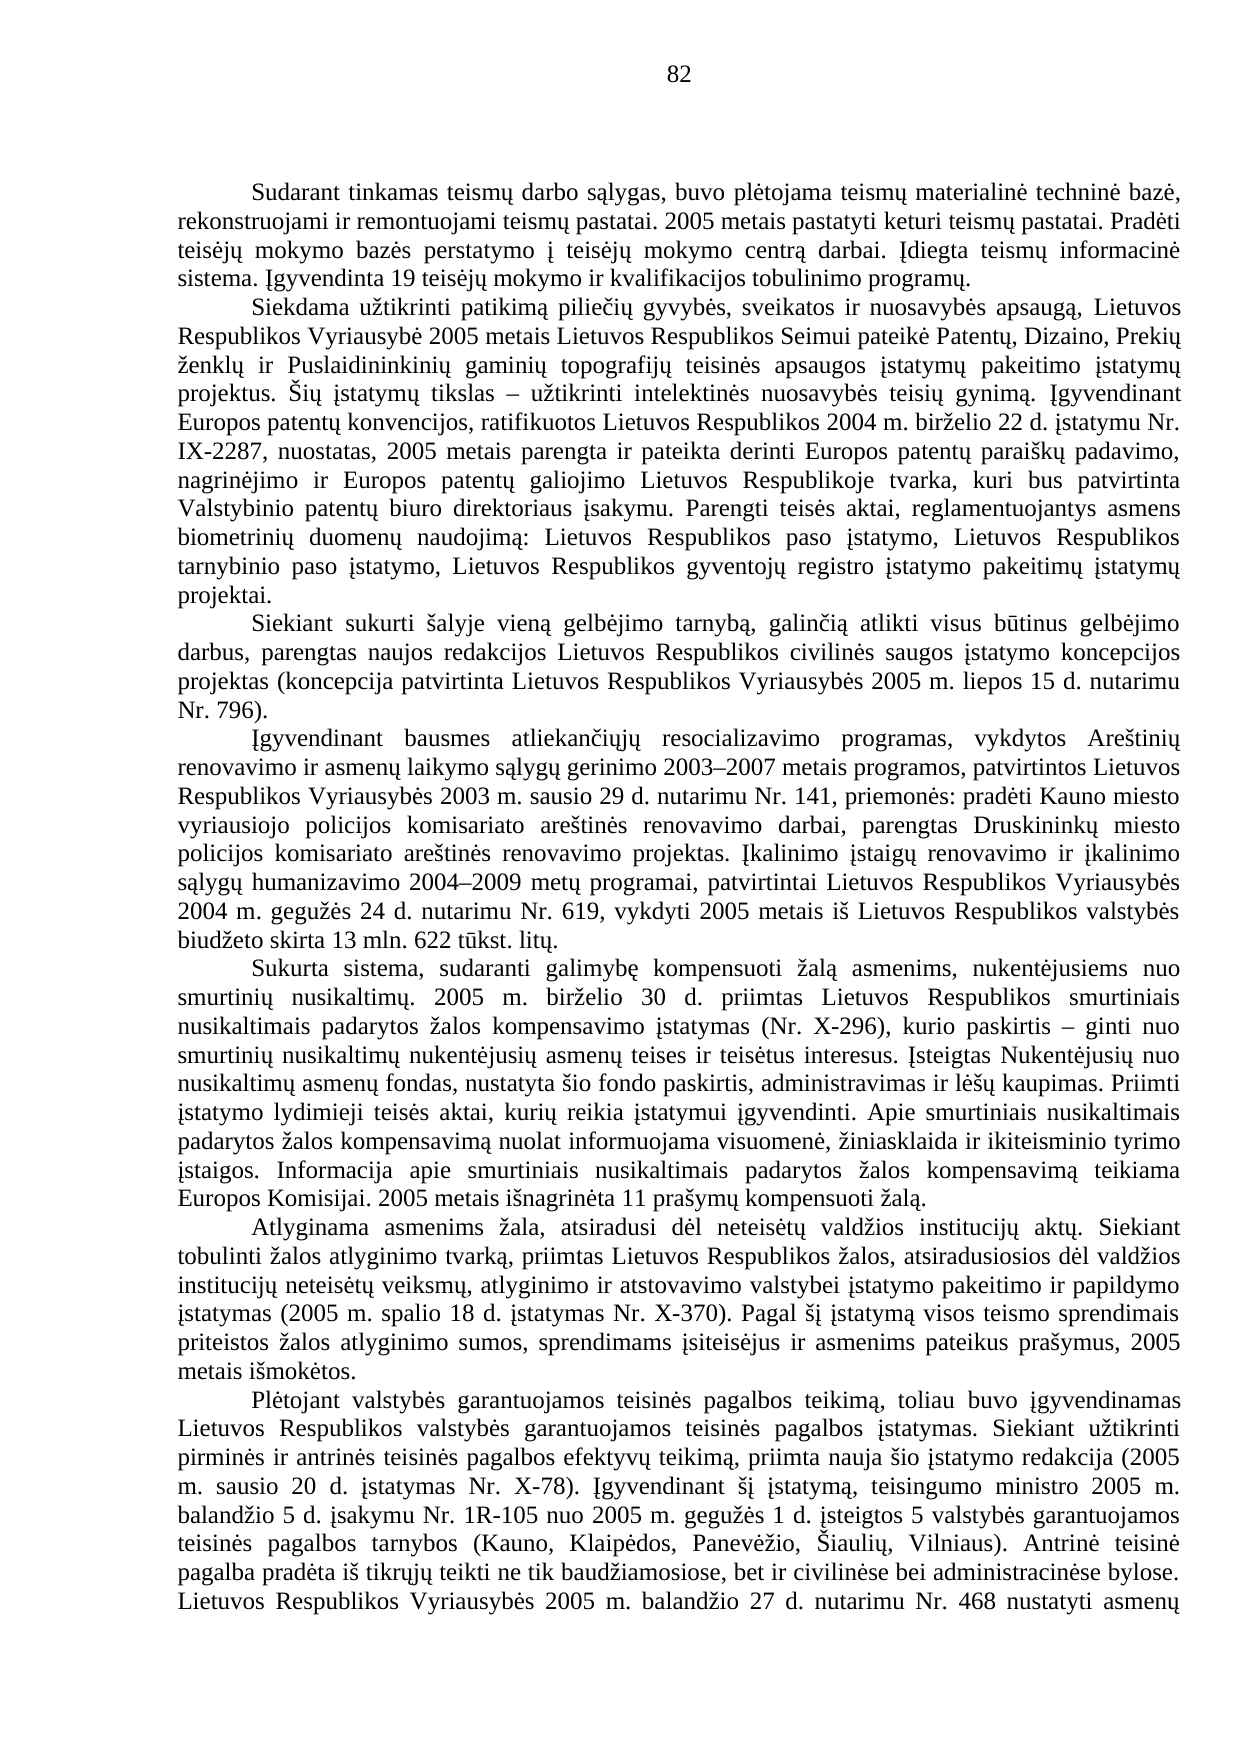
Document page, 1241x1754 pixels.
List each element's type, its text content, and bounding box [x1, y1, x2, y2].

text Sukurta sistema, sudaranti galimybę kompensuoti žalą asmenims, nukentėjusiems nuo smurtinių nusikaltimų. 2005 m. birželio 30 d. priimtas Lietuvos Respublikos smurtiniais nusikaltimais padarytos žalos kompensavimo įstatymas (Nr. X-296), kurio paskirtis – ginti nuo smurtinių nusikaltimų nukentėjusių asmenų teises ir teisėtus interesus. Įsteigtas Nukentėjusių nuo nusikaltimų asmenų fondas, nustatyta šio fondo paskirtis, administravimas ir lėšų kaupimas. Priimti įstatymo lydimieji teisės aktai, kurių reikia įstatymui įgyvendinti. Apie smurtiniais nusikaltimais padarytos žalos kompensavimą nuolat informuojama visuomenė, žiniasklaida ir ikiteisminio tyrimo įstaigos. Informacija apie smurtiniais nusikaltimais padarytos žalos kompensavimą teikiama Europos Komisijai. 2005 metais išnagrinėta 11 prašymų kompensuoti žalą. [177, 953, 1181, 1212]
text Sudarant tinkamas teismų darbo sąlygas, buvo plėtojama teismų materialinė techninė bazė, rekonstruojami ir remontuojami teismų pastatai. 2005 metais pastatyti keturi teismų pastatai. Pradėti teisėjų mokymo bazės perstatymo į teisėjų mokymo centrą darbai. Įdiegta teismų informacinė sistema. Įgyvendinta 19 teisėjų mokymo ir kvalifikacijos tobulinimo programų. [177, 177, 1181, 292]
text Įgyvendinant bausmes atliekančiųjų resocializavimo programas, vykdytos Areštinių renovavimo ir asmenų laikymo sąlygų gerinimo 2003–2007 metais programos, patvirtintos Lietuvos Respublikos Vyriausybės 2003 m. sausio 29 d. nutarimu Nr. 141, priemonės: pradėti Kauno miesto vyriausiojo policijos komisariato areštinės renovavimo darbai, parengtas Druskininkų miesto policijos komisariato areštinės renovavimo projektas. Įkalinimo įstaigų renovavimo ir įkalinimo sąlygų humanizavimo 2004–2009 metų programai, patvirtintai Lietuvos Respublikos Vyriausybės 2004 m. gegužės 24 d. nutarimu Nr. 619, vykdyti 2005 metais iš Lietuvos Respublikos valstybės biudžeto skirta 13 mln. 622 tūkst. litų. [177, 723, 1181, 953]
text Atlyginama asmenims žala, atsiradusi dėl neteisėtų valdžios institucijų aktų. Siekiant tobulinti žalos atlyginimo tvarką, priimtas Lietuvos Respublikos žalos, atsiradusiosios dėl valdžios institucijų neteisėtų veiksmų, atlyginimo ir atstovavimo valstybei įstatymo pakeitimo ir papildymo įstatymas (2005 m. spalio 18 d. įstatymas Nr. X-370). Pagal šį įstatymą visos teismo sprendimais priteistos žalos atlyginimo sumos, sprendimams įsiteisėjus ir asmenims pateikus prašymus, 2005 metais išmokėtos. [177, 1212, 1181, 1385]
text Siekiant sukurti šalyje vieną gelbėjimo tarnybą, galinčią atlikti visus būtinus gelbėjimo darbus, parengtas naujos redakcijos Lietuvos Respublikos civilinės saugos įstatymo koncepcijos projektas (koncepcija patvirtinta Lietuvos Respublikos Vyriausybės 2005 m. liepos 15 d. nutarimu Nr. 796). [177, 608, 1181, 723]
text Plėtojant valstybės garantuojamos teisinės pagalbos teikimą, toliau buvo įgyvendinamas Lietuvos Respublikos valstybės garantuojamos teisinės pagalbos įstatymas. Siekiant užtikrinti pirminės ir antrinės teisinės pagalbos efektyvų teikimą, priimta nauja šio įstatymo redakcija (2005 m. sausio 20 d. įstatymas Nr. X-78). Įgyvendinant šį įstatymą, teisingumo ministro 2005 m. balandžio 5 d. įsakymu Nr. 1R-105 nuo 2005 m. gegužės 1 d. įsteigtos 5 valstybės garantuojamos teisinės pagalbos tarnybos (Kauno, Klaipėdos, Panevėžio, Šiaulių, Vilniaus). Antrinė teisinė pagalba pradėta iš tikrųjų teikti ne tik baudžiamosiose, bet ir civilinėse bei administracinėse bylose. Lietuvos Respublikos Vyriausybės 2005 m. balandžio 27 d. nutarimu Nr. 468 nustatyti asmenų [177, 1385, 1181, 1615]
text Siekdama užtikrinti patikimą piliečių gyvybės, sveikatos ir nuosavybės apsaugą, Lietuvos Respublikos Vyriausybė 2005 metais Lietuvos Respublikos Seimui pateikė Patentų, Dizaino, Prekių ženklų ir Puslaidininkinių gaminių topografijų teisinės apsaugos įstatymų pakeitimo įstatymų projektus. Šių įstatymų tikslas – užtikrinti intelektinės nuosavybės teisių gynimą. Įgyvendinant Europos patentų konvencijos, ratifikuotos Lietuvos Respublikos 2004 m. birželio 22 d. įstatymu Nr. IX-2287, nuostatas, 2005 metais parengta ir pateikta derinti Europos patentų paraiškų padavimo, nagrinėjimo ir Europos patentų galiojimo Lietuvos Respublikoje tvarka, kuri bus patvirtinta Valstybinio patentų biuro direktoriaus įsakymu. Parengti teisės aktai, reglamentuojantys asmens biometrinių duomenų naudojimą: Lietuvos Respublikos paso įstatymo, Lietuvos Respublikos tarnybinio paso įstatymo, Lietuvos Respublikos gyventojų registro įstatymo pakeitimų įstatymų projektai. [177, 292, 1181, 608]
